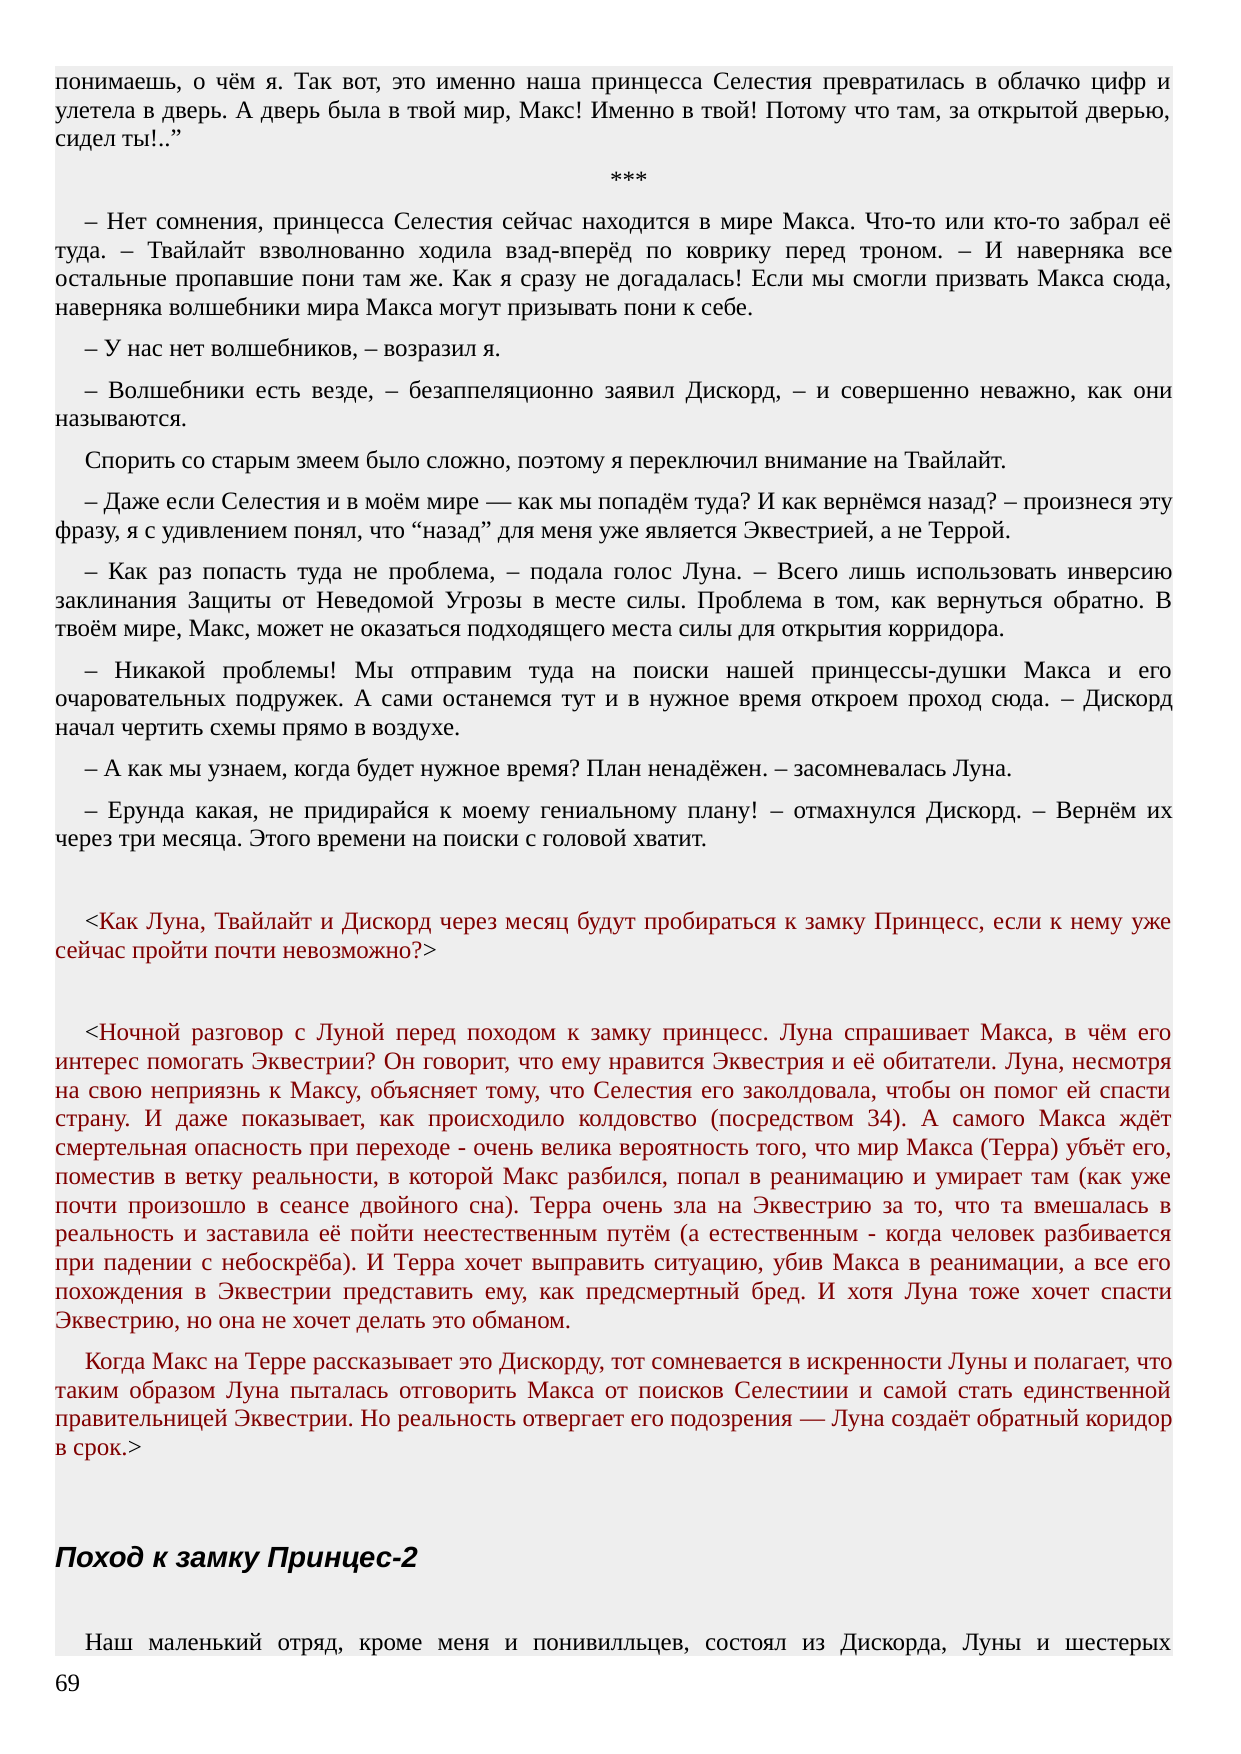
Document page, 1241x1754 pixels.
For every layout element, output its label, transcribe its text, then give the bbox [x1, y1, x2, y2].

text <Как Луна, Твайлайт и Дискорд через месяц будут пробираться к замку Принцесс, если к нему уже сейчас пройти почти невозможно?> [55, 906, 1173, 963]
text Когда Макс на Терре рассказывает это Дискорду, тот сомневается в искренности Луны и полагает, что таким образом Луна пыталась отговорить Макса от поисков Селестиии и самой стать единственной правительницей Эквестрии. Но реальность отвергает его подозрения — Луна создаёт обратный коридор в срок.> [55, 1346, 1173, 1461]
text – Нет сомнения, принцесса Селестия сейчас находится в мире Макса. Что-то или кто-то забрал её туда. – Твайлайт взволнованно ходила взад-вперёд по коврику перед троном. – И наверняка все остальные пропавшие пони там же. Как я сразу не догадалась! Если мы смогли призвать Макса сюда, наверняка волшебники мира Макса могут призывать пони к себе. [55, 206, 1173, 321]
text – Даже если Селестия и в моём мире — как мы попадём туда? И как вернёмся назад? – произнеся эту фразу, я с удивлением понял, что “назад” для меня уже является Эквестрией, а не Террой. [55, 486, 1173, 543]
text Спорить со старым змеем было сложно, поэтому я переключил внимание на Твайлайт. [55, 445, 1173, 473]
text – Волшебники есть везде, – безаппеляционно заявил Дискорд, – и совершенно неважно, как они называются. [55, 375, 1173, 432]
text <Ночной разговор с Луной перед походом к замку принцесс. Луна спрашивает Макса, в чём его интерес помогать Эквестрии? Он говорит, что ему нравится Эквестрия и её обитатели. Луна, несмотря на свою неприязнь к Максу, объясняет тому, что Селестия его заколдовала, чтобы он помог ей спасти страну. И даже показывает, как происходило колдовство (посредством 34). А самого Макса ждёт смертельная опасность при переходе - очень велика вероятность того, что мир Макса (Терра) убъёт его, поместив в ветку реальности, в которой Макс разбился, попал в реанимацию и умирает там (как уже почти произошло в сеансе двойного сна). Терра очень зла на Эквестрию за то, что та вмешалась в реальность и заставила её пойти неестественным путём (а естественным - когда человек разбивается при падении с небоскрёба). И Терра хочет выправить ситуацию, убив Макса в реанимации, а все его похождения в Эквестрии представить ему, как предсмертный бред. И хотя Луна тоже хочет спасти Эквестрию, но она не хочет делать это обманом. [55, 1017, 1173, 1333]
text – У нас нет волшебников, – возразил я. [55, 333, 1173, 362]
subtitle Поход к замку Принцес-2 [55, 1540, 1173, 1573]
text – Никакой проблемы! Мы отправим туда на поиски нашей принцессы-душки Макса и его очаровательных подружек. А сами останемся тут и в нужное время откроем проход сюда. – Дискорд начал чертить схемы прямо в воздухе. [55, 655, 1173, 741]
text Наш маленький отряд, кроме меня и понивилльцев, состоял из Дискорда, Луны и шестерых [55, 1627, 1173, 1656]
text *** [55, 165, 1173, 193]
text – Ерунда какая, не придирайся к моему гениальному плану! – отмахнулся Дискорд. – Вернём их через три месяца. Этого времени на поиски с головой хватит. [55, 795, 1173, 852]
text понимаешь, о чём я. Так вот, это именно наша принцесса Селестия превратилась в облачко цифр и улетела в дверь. А дверь была в твой мир, Макс! Именно в твой! Потому что там, за открытой дверью, сидел ты!..” [55, 66, 1173, 152]
text – А как мы узнаем, когда будет нужное время? План ненадёжен. – засомневалась Луна. [55, 753, 1173, 782]
text – Как раз попасть туда не проблема, – подала голос Луна. – Всего лишь использовать инверсию заклинания Защиты от Неведомой Угрозы в месте силы. Проблема в том, как вернуться обратно. В твоём мире, Макс, может не оказаться подходящего места силы для открытия корридора. [55, 556, 1173, 642]
